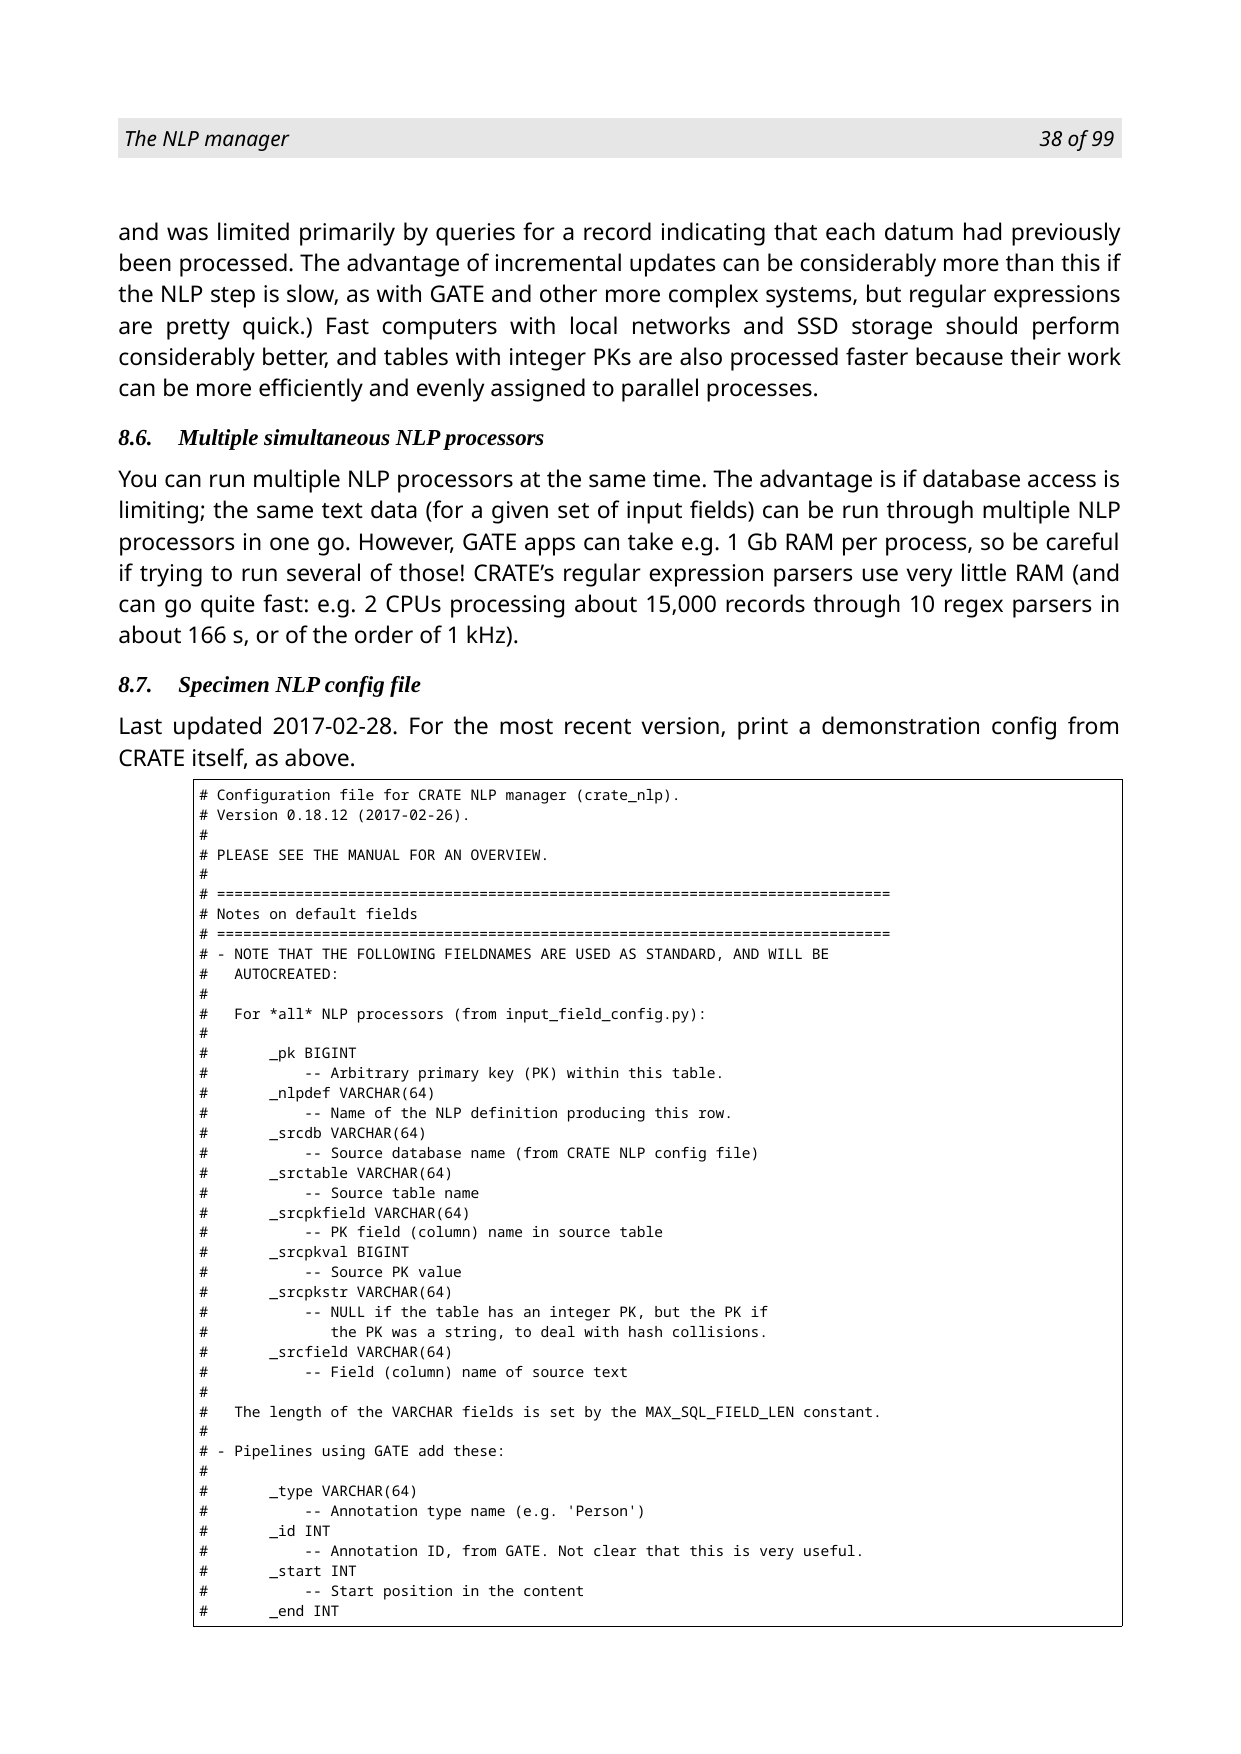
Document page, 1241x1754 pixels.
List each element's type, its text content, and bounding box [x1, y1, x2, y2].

text You can run multiple NLP processors at the same time. The advantage is if database access is limiting; the same text data (for a given set of input fields) can be run through multiple NLP processors in one go. However, GATE apps can take e.g. 1 Gb RAM per process, so be careful if trying to run several of those! CRATE’s regular expression parsers use very little RAM (and can go quite fast: e.g. 2 CPUs processing about 15,000 records through 10 regex parsers in about 166 s, or of the order of 1 kHz). [118, 463, 1122, 651]
subtitle Multiple simultaneous NLP processors [118, 424, 1122, 451]
text and was limited primarily by queries for a record indicating that each datum had previously been processed. The advantage of incremental updates can be considerably more than this if the NLP step is slow, as with GATE and other more complex systems, but regular expressions are pretty quick.) Fast computers with local networks and SSD storage should perform considerably better, and tables with integer PKs are also processed faster because their work can be more efficiently and evenly assigned to parallel processes. [118, 216, 1122, 403]
subtitle Specimen NLP config file [118, 671, 1122, 698]
table_header # Configuration file for CRATE NLP manager (crate_nlp). # Version 0.18.12 (2017-02-26). # # PLEASE SEE THE MANUAL FOR AN OVERVIEW. # # ============================================================================= # Notes on default fields # ============================================================================= # - NOTE THAT THE FOLLOWING FIELDNAMES ARE USED AS STANDARD, AND WILL BE # AUTOCREATED: # # For *all* NLP processors (from input_field_config.py): # # _pk BIGINT # -- Arbitrary primary key (PK) within this table. # _nlpdef VARCHAR(64) # -- Name of the NLP definition producing this row. # _srcdb VARCHAR(64) # -- Source database name (from CRATE NLP config file) # _srctable VARCHAR(64) # -- Source table name # _srcpkfield VARCHAR(64) # -- PK field (column) name in source table # _srcpkval BIGINT # -- Source PK value # _srcpkstr VARCHAR(64) # -- NULL if the table has an integer PK, but the PK if # the PK was a string, to deal with hash collisions. # _srcfield VARCHAR(64) # -- Field (column) name of source text # # The length of the VARCHAR fields is set by the MAX_SQL_FIELD_LEN constant. # # - Pipelines using GATE add these: # # _type VARCHAR(64) # -- Annotation type name (e.g. 'Person') # _id INT # -- Annotation ID, from GATE. Not clear that this is very useful. # _start INT # -- Start position in the content # _end INT [194, 780, 1122, 1626]
text Last updated 2017-02-28. For the most recent version, print a demonstration config from CRATE itself, as above. [118, 710, 1122, 773]
